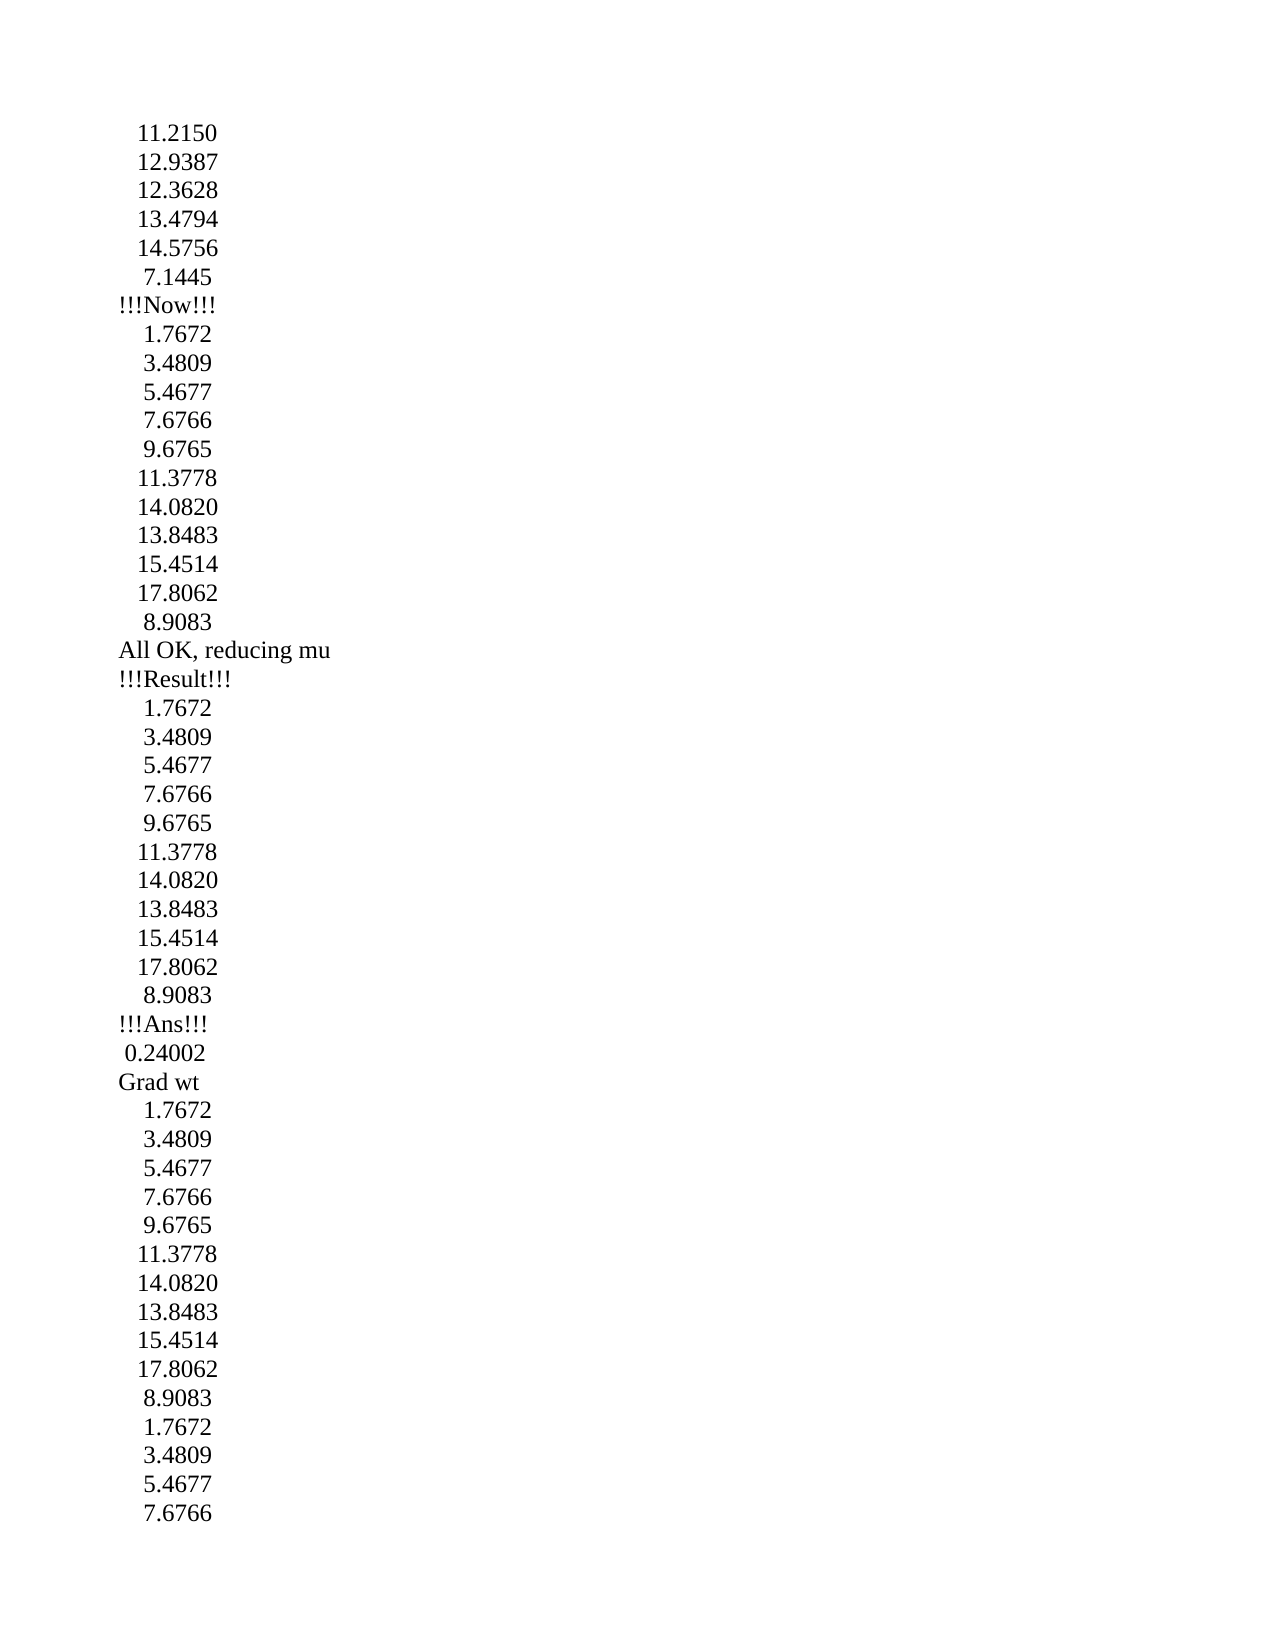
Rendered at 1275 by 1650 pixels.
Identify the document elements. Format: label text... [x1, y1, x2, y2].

text 17.8062 [118, 952, 1157, 981]
text 7.6766 [118, 406, 1157, 434]
text 13.8483 [118, 521, 1157, 549]
text 13.8483 [118, 1297, 1157, 1326]
text 3.4809 [118, 1441, 1157, 1469]
text 3.4809 [118, 1124, 1157, 1153]
text 11.3778 [118, 837, 1157, 866]
text 15.4514 [118, 1326, 1157, 1354]
text 3.4809 [118, 348, 1157, 377]
text All OK, reducing mu [118, 636, 1157, 664]
text 7.1445 [118, 262, 1157, 291]
text 1.7672 [118, 693, 1157, 722]
text 8.9083 [118, 607, 1157, 636]
text 13.4794 [118, 204, 1157, 233]
text 15.4514 [118, 923, 1157, 952]
text 0.24002 [118, 1038, 1157, 1067]
text 5.4677 [118, 1469, 1157, 1498]
text 7.6766 [118, 779, 1157, 808]
text 9.6765 [118, 808, 1157, 837]
text Grad wt [118, 1067, 1157, 1096]
text 8.9083 [118, 981, 1157, 1009]
text 14.0820 [118, 866, 1157, 894]
text 1.7672 [118, 1412, 1157, 1441]
text 15.4514 [118, 549, 1157, 578]
text 5.4677 [118, 1153, 1157, 1182]
text 5.4677 [118, 377, 1157, 406]
text 7.6766 [118, 1182, 1157, 1211]
text !!!Ans!!! [118, 1009, 1157, 1038]
text 9.6765 [118, 1211, 1157, 1239]
text 11.2150 [118, 118, 1157, 147]
text 12.3628 [118, 176, 1157, 204]
text 8.9083 [118, 1383, 1157, 1412]
text 3.4809 [118, 722, 1157, 751]
text 11.3778 [118, 463, 1157, 492]
text 14.0820 [118, 1268, 1157, 1297]
text 1.7672 [118, 1096, 1157, 1124]
text 12.9387 [118, 147, 1157, 176]
text 11.3778 [118, 1239, 1157, 1268]
text 5.4677 [118, 751, 1157, 779]
text 13.8483 [118, 894, 1157, 923]
text 14.0820 [118, 492, 1157, 521]
text 7.6766 [118, 1498, 1157, 1527]
text 14.5756 [118, 233, 1157, 262]
text 9.6765 [118, 434, 1157, 463]
text !!!Result!!! [118, 664, 1157, 693]
text 1.7672 [118, 319, 1157, 348]
text 17.8062 [118, 578, 1157, 607]
text !!!Now!!! [118, 291, 1157, 319]
text 17.8062 [118, 1354, 1157, 1383]
